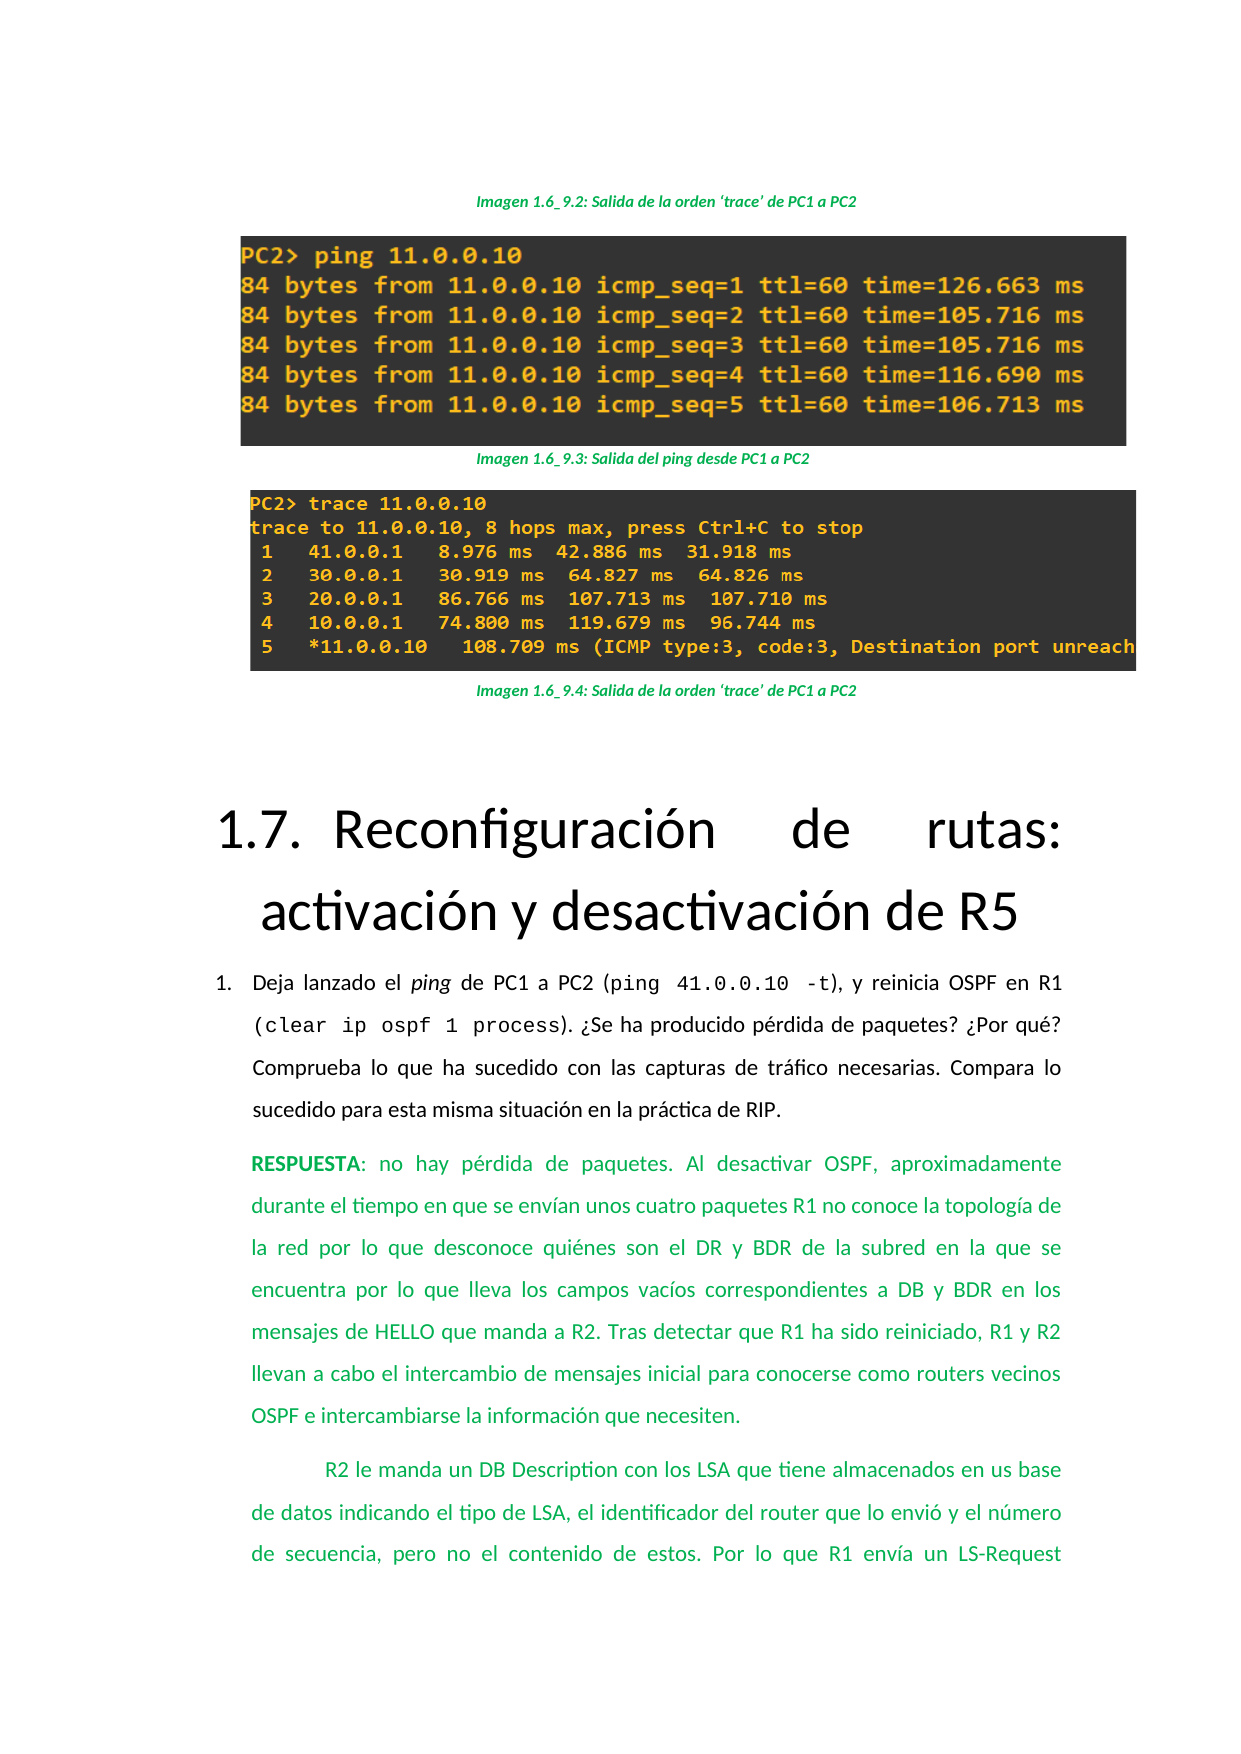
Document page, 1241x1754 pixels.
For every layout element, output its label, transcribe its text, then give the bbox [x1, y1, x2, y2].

text R2 le manda un DB Description con los LSA que tiene almacenados en us base de datos indicando el tipo de LSA, el identificador del router que lo envió y el número de secuencia, pero no el contenido de estos. Por lo que R1 envía un LS-Request [251, 1456, 1063, 1568]
text Imagen 1.6_9.2: Salida de la orden ‘trace’ de PC1 a PC2 [398, 192, 1063, 212]
text Imagen 1.6_9.4: Salida de la orden ‘trace’ de PC1 a PC2 [472, 671, 1063, 701]
text RESPUESTA: no hay pérdida de paquetes. Al desactivar OSPF, aproximadamente durante el tiempo en que se envían unos cuatro paquetes R1 no conoce la topología de la red por lo que desconoce quiénes son el DR y BDR de la subred en la que se encuentra por lo que lleva los campos vacíos correspondientes a DB y BDR en los mensajes de HELLO que manda a R2. Tras detectar que R1 ha sido reiniciado, R1 y R2 llevan a cabo el intercambio de mensajes inicial para conocerse como routers vecinos OSPF e intercambiarse la información que necesiten. [251, 1149, 1063, 1429]
text Imagen 1.6_9.3: Salida del ping desde PC1 a PC2 [251, 446, 1063, 469]
list Deja lanzado el ping de PC1 a PC2 (ping 41.0.0.10 -t), y reinicia OSPF en R1 (clear ip ospf 1 process). ¿Se ha producido pérdida de paquetes? ¿Por qué? Comprueba lo que ha sucedido con las capturas de tráfico necesarias. Compara lo sucedido para esta misma situación en la práctica de RIP. [215, 968, 1063, 1123]
subtitle Reconfiguración de rutas: activación y desactivación de R5 [215, 792, 1063, 945]
